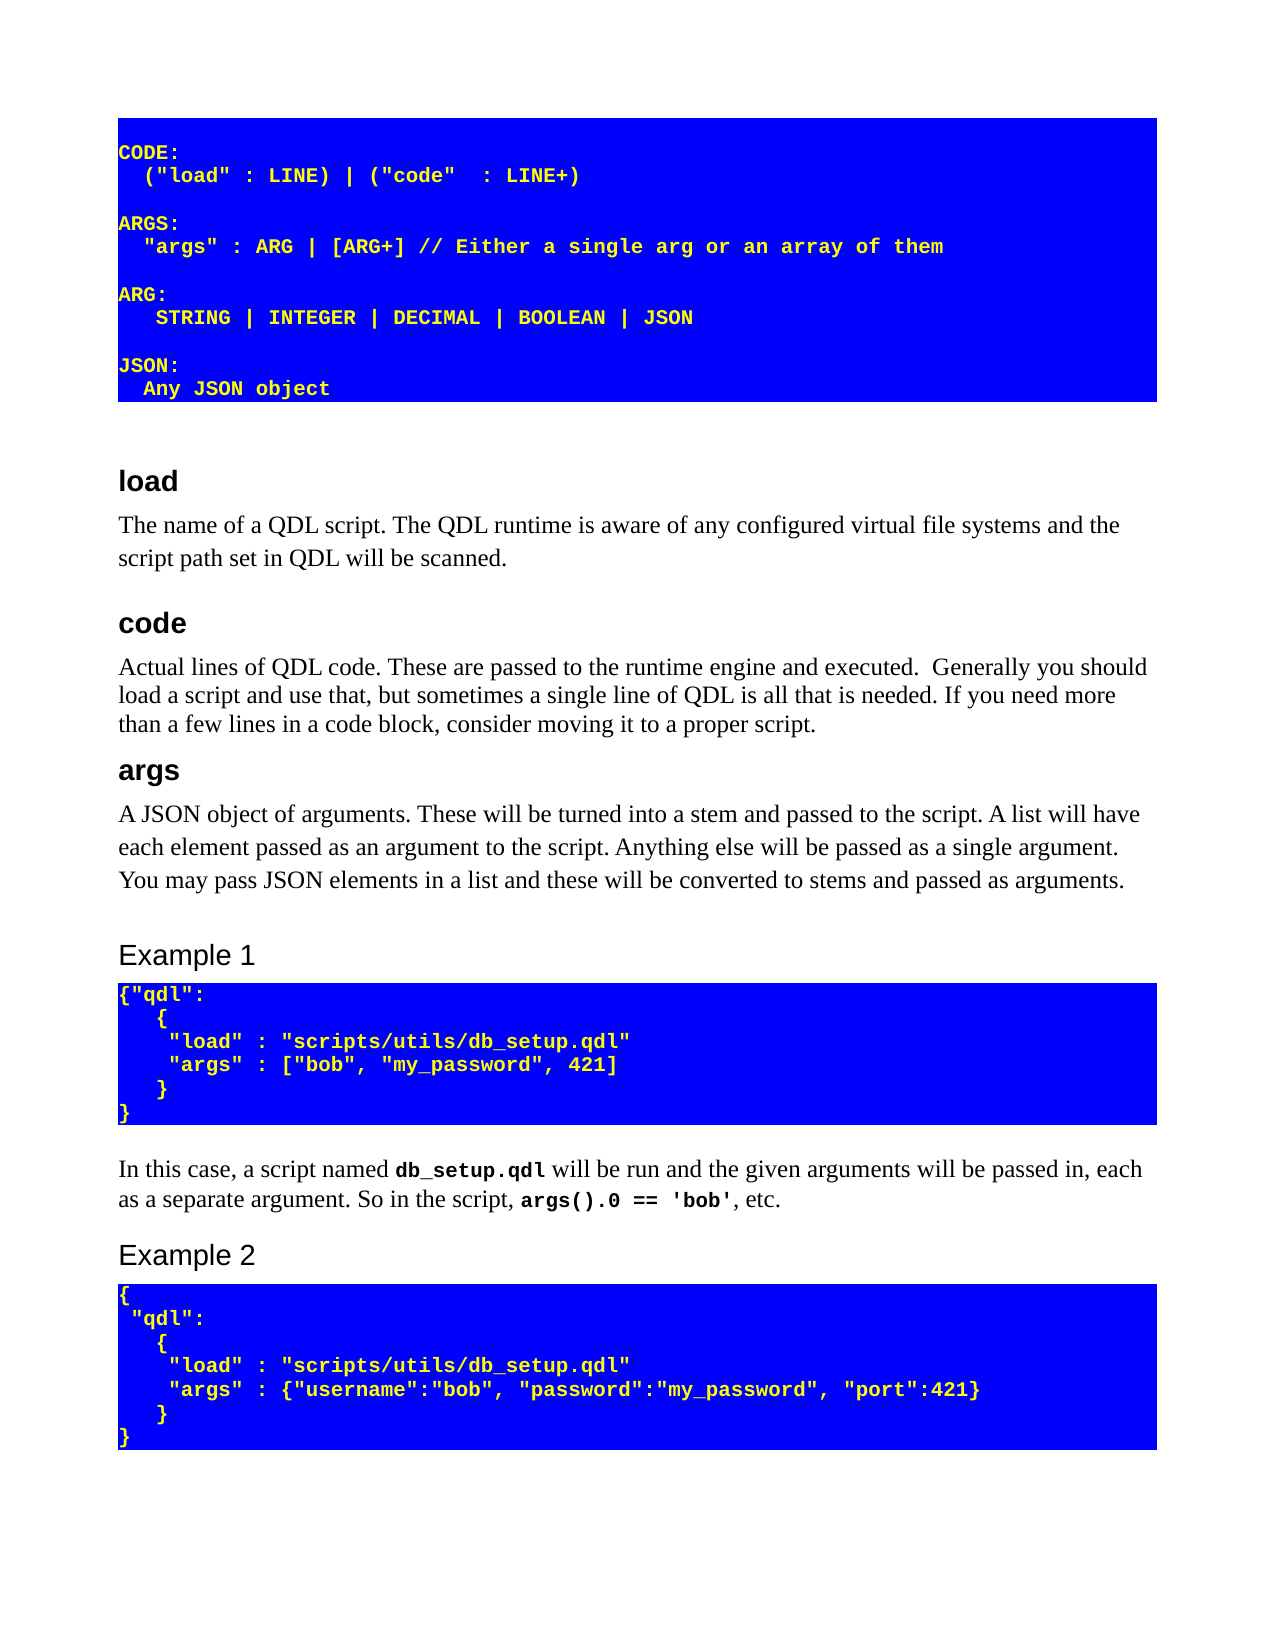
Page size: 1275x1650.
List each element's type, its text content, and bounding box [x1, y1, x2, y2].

text ARG: [118, 284, 1157, 307]
text A JSON object of arguments. These will be turned into a stem and passed to the script. A list will have each element passed as an argument to the script. Anything else will be passed as a single argument. You may pass JSON elements in a list and these will be converted to stems and passed as arguments. [118, 799, 1157, 894]
text { [118, 1332, 1157, 1355]
text { [118, 1284, 1157, 1308]
text } [118, 1102, 1157, 1125]
text The name of a QDL script. The QDL runtime is aware of any configured virtual file systems and the script path set in QDL will be scanned. [118, 510, 1157, 572]
text } [118, 1426, 1157, 1450]
subtitle code [118, 606, 1157, 639]
text "args" : ARG | [ARG+] // Either a single arg or an array of them [118, 236, 1157, 260]
text ARGS: [118, 213, 1157, 236]
text In this case, a script named db_setup.qdl will be run and the given arguments will be passed in, each as a separate argument. So in the script, args().0 == 'bob', etc. [118, 1154, 1157, 1213]
subtitle Example 2 [118, 1238, 1157, 1272]
text "args" : {"username":"bob", "password":"my_password", "port":421} [118, 1379, 1157, 1403]
text "qdl": [118, 1308, 1157, 1332]
text "args" : ["bob", "my_password", 421] [118, 1054, 1157, 1078]
text "load" : "scripts/utils/db_setup.qdl" [118, 1355, 1157, 1379]
subtitle Example 1 [118, 937, 1157, 971]
text STRING | INTEGER | DECIMAL | BOOLEAN | JSON [118, 307, 1157, 331]
text } [118, 1078, 1157, 1102]
text CODE: [118, 142, 1157, 165]
text ("load" : LINE) | ("code" : LINE+) [118, 165, 1157, 189]
text } [118, 1403, 1157, 1426]
text "load" : "scripts/utils/db_setup.qdl" [118, 1031, 1157, 1054]
text Any JSON object [118, 378, 1157, 402]
text JSON: [118, 354, 1157, 378]
subtitle args [118, 753, 1157, 786]
text { [118, 1007, 1157, 1031]
text {"qdl": [118, 983, 1157, 1007]
text Actual lines of QDL code. These are passed to the runtime engine and executed. Generally you should load a script and use that, but sometimes a single line of QDL is all that is needed. If you need more than a few lines in a code block, consider moving it to a proper script. [118, 652, 1157, 738]
subtitle load [118, 464, 1157, 498]
